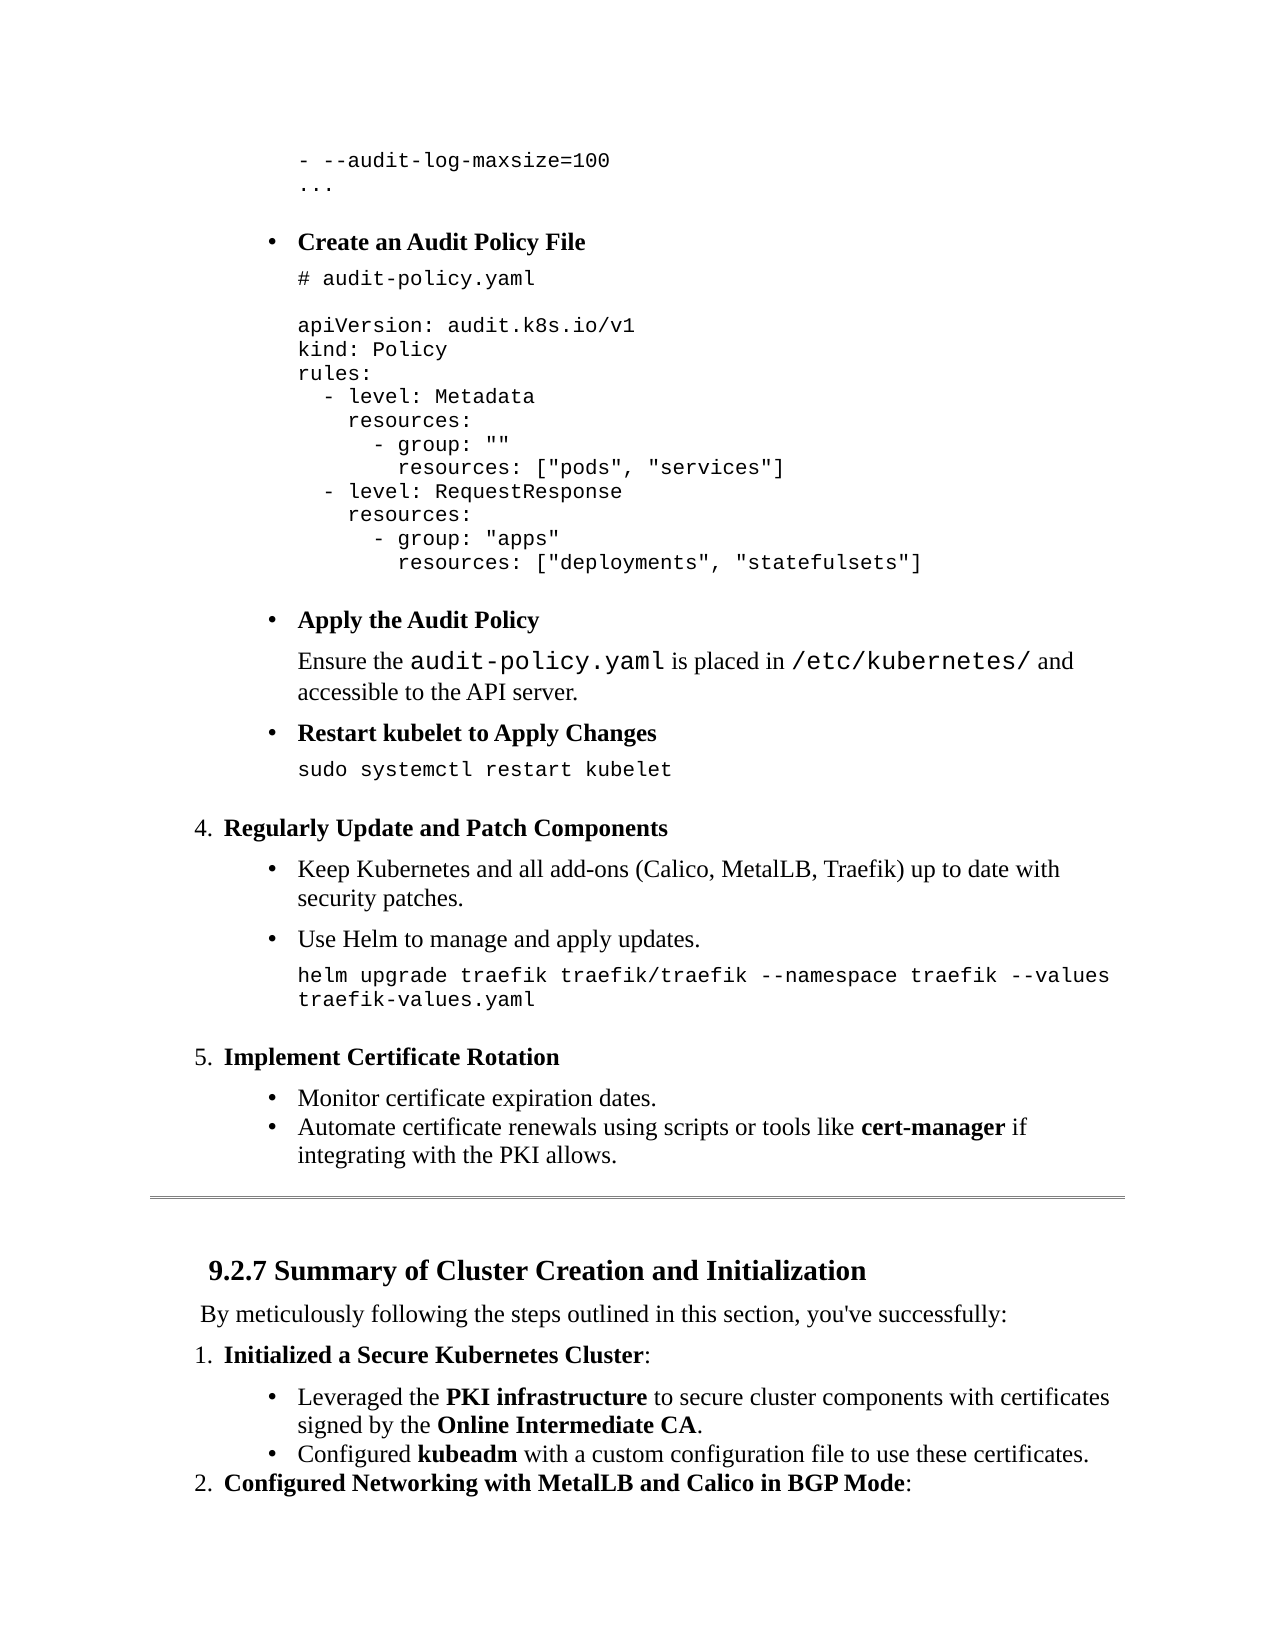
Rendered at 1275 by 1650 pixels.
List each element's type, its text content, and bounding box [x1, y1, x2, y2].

list sudo systemctl restart kubelet [268, 759, 1125, 783]
text By meticulously following the steps outlined in this section, you've successfully: [150, 1299, 1125, 1328]
list Configured Networking with MetalLB and Calico in BGP Mode: [194, 1468, 1125, 1497]
list Regularly Update and Patch Components [194, 813, 1125, 841]
list Automate certificate renewals using scripts or tools like cert-manager if integrating with the PKI allows. [268, 1112, 1125, 1169]
list - group: "apps" [268, 528, 1125, 552]
list # audit-policy.yaml [268, 268, 1125, 292]
list - level: Metadata [268, 386, 1125, 410]
list Configured kubeadm with a custom configuration file to use these certificates. [268, 1439, 1125, 1468]
list Restart kubelet to Apply Changes [268, 718, 1125, 747]
list Leveraged the PKI infrastructure to secure cluster components with certificates signed by the Online Intermediate CA. [268, 1382, 1125, 1439]
list Initialized a Secure Kubernetes Cluster: [194, 1340, 1125, 1369]
list - level: RequestResponse [268, 481, 1125, 504]
list ... [268, 174, 1125, 197]
list apiVersion: audit.k8s.io/v1 [268, 315, 1125, 339]
list Use Helm to manage and apply updates. [268, 924, 1125, 953]
list kind: Policy [268, 339, 1125, 363]
list - group: "" [268, 433, 1125, 457]
list Create an Audit Policy File [268, 227, 1125, 256]
list Keep Kubernetes and all add-ons (Calico, MetalLB, Traefik) up to date with security patches. [268, 854, 1125, 911]
list - --audit-log-maxsize=100 [268, 150, 1125, 174]
list rules: [268, 363, 1125, 386]
list Apply the Audit Policy [268, 605, 1125, 634]
list resources: [268, 504, 1125, 528]
list resources: ["deployments", "statefulsets"] [268, 552, 1125, 575]
list Ensure the audit-policy.yaml is placed in /etc/kubernetes/ and accessible to the API server. [268, 646, 1125, 706]
list Implement Certificate Rotation [194, 1042, 1125, 1071]
subtitle 9.2.7 Summary of Cluster Creation and Initialization [150, 1253, 1125, 1287]
list helm upgrade traefik traefik/traefik --namespace traefik --values traefik-values.yaml [268, 965, 1125, 1012]
list Monitor certificate expiration dates. [268, 1083, 1125, 1112]
list resources: ["pods", "services"] [268, 457, 1125, 481]
list resources: [268, 410, 1125, 433]
